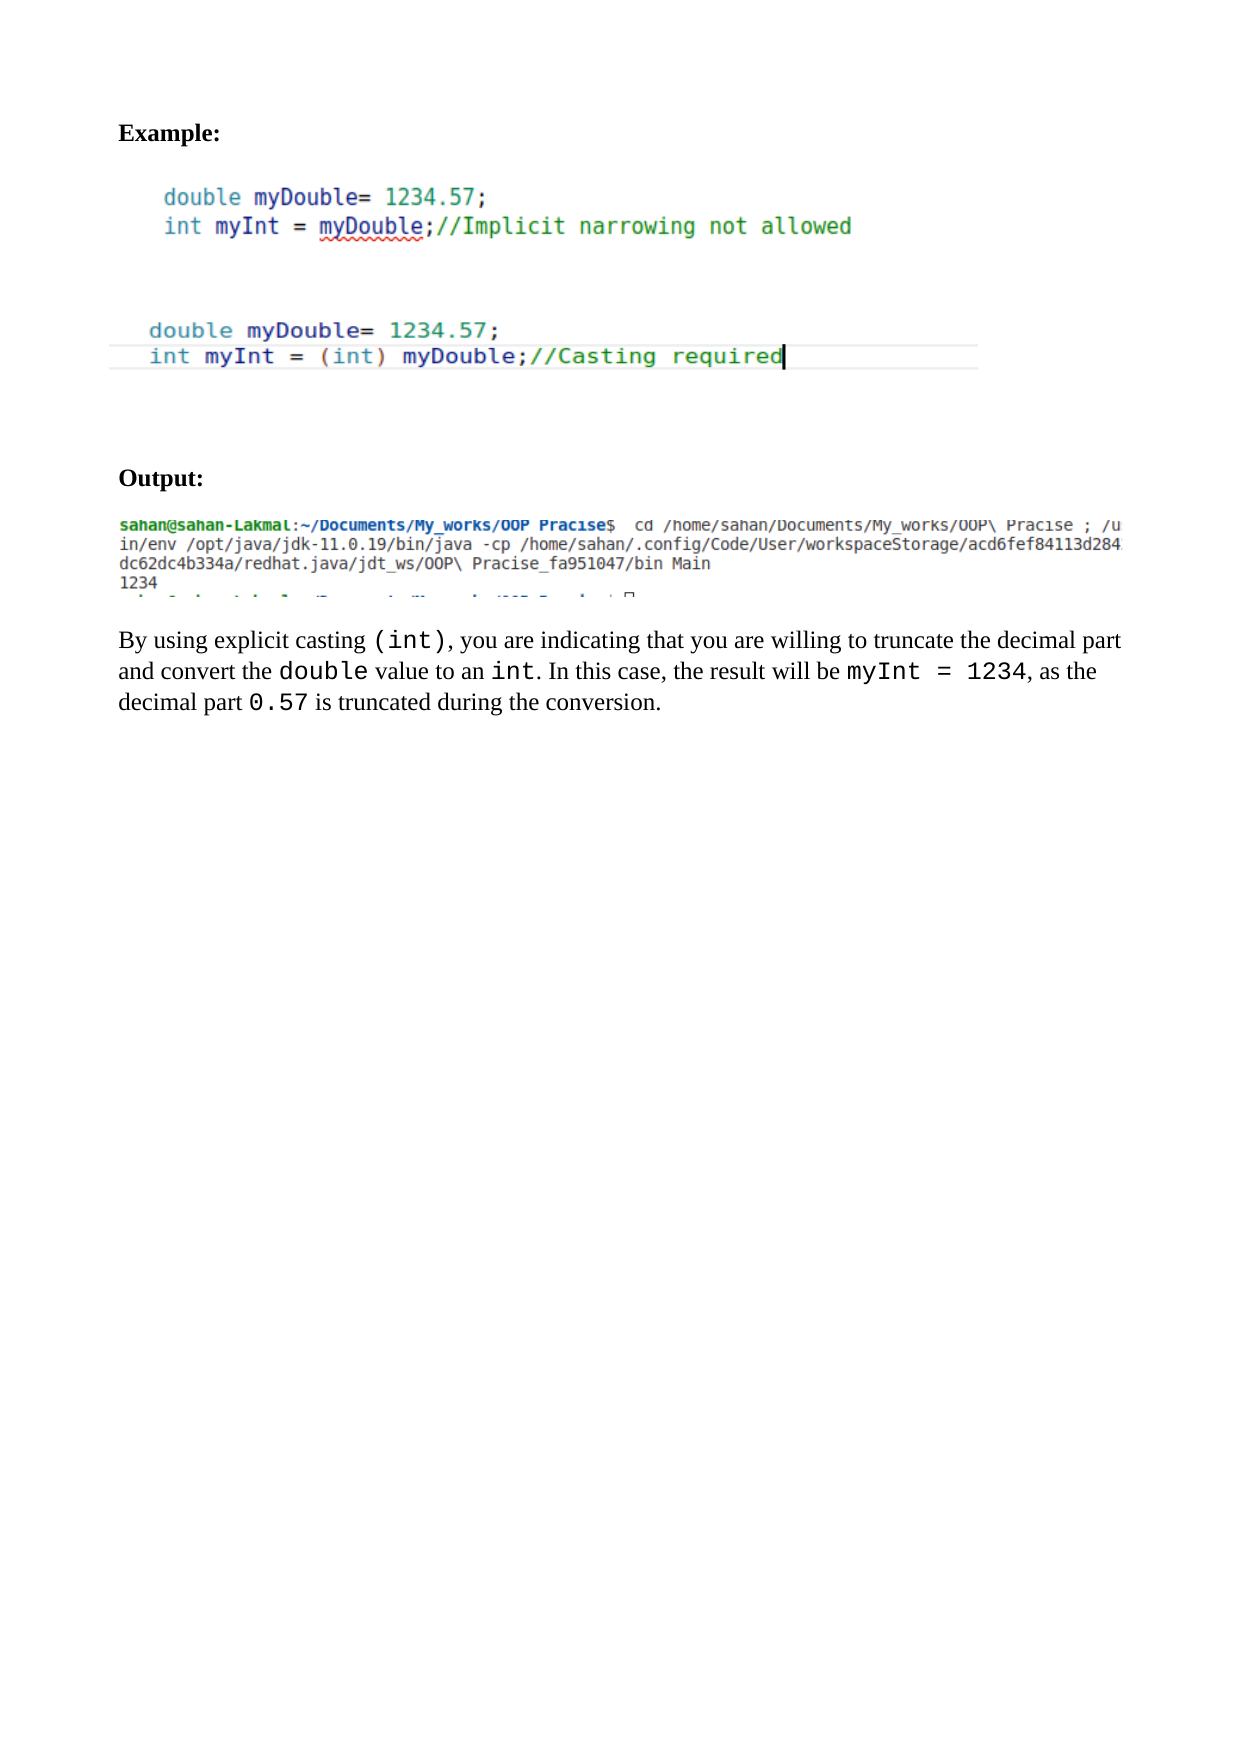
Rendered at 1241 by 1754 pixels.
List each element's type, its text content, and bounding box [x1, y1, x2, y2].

picture [109, 311, 978, 412]
text Example: [118, 118, 1122, 147]
text Output: [118, 463, 1122, 492]
picture [118, 520, 1123, 597]
picture [127, 175, 927, 289]
text By using explicit casting (int), you are indicating that you are willing to truncate the decimal part and convert the double value to an int. In this case, the result will be myInt = 1234, as the decimal part 0.57 is truncated during the conversion. [118, 626, 1122, 718]
